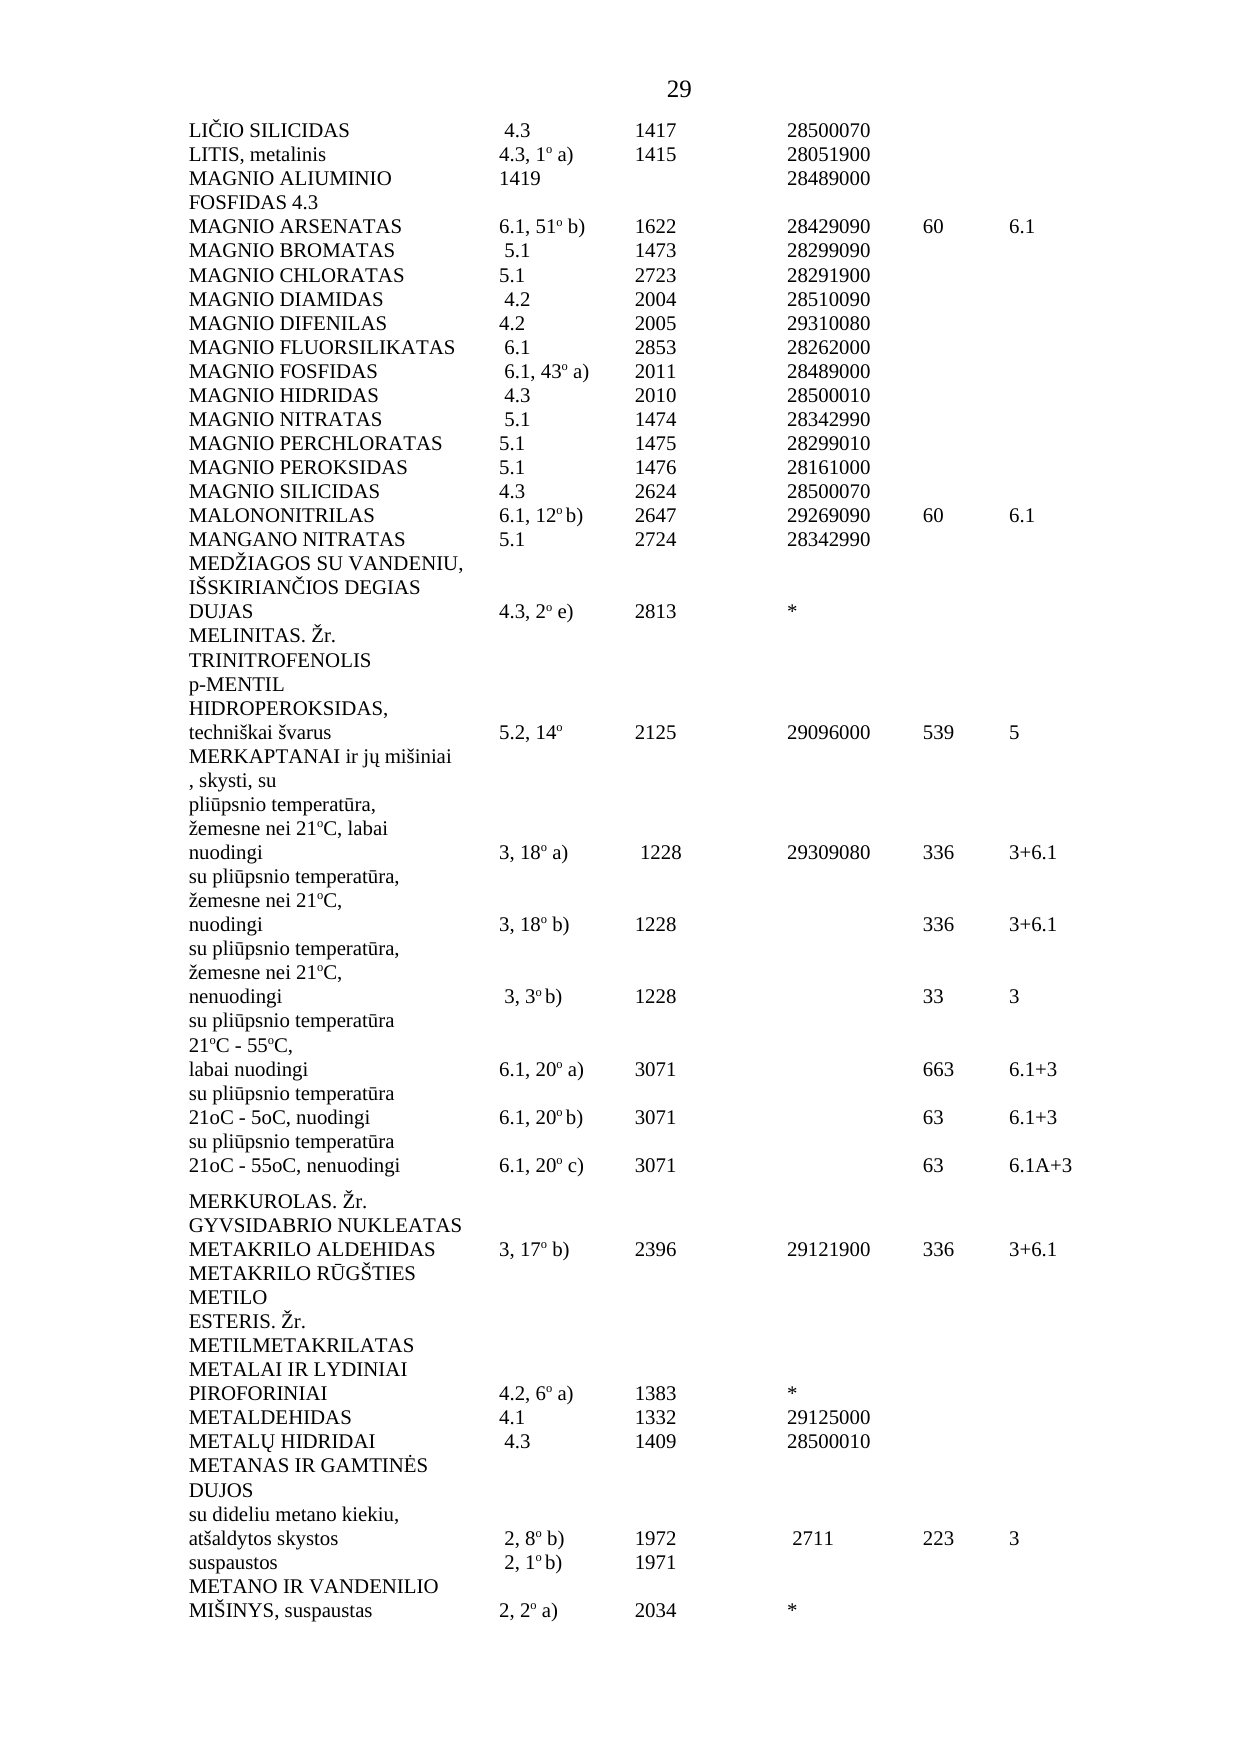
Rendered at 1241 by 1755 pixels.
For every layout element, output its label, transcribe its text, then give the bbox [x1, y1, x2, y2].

table_cell [911, 744, 998, 768]
table_cell MAGNIO PERCHLORATAS [177, 431, 488, 455]
table_cell 2, 8o b) [488, 1526, 623, 1550]
table_cell [911, 239, 998, 262]
table_cell 4.3 [488, 383, 623, 407]
table_cell MEDŽIAGOS SU VANDENIU, [177, 551, 488, 575]
table_cell [1114, 383, 1181, 407]
table_cell 5.1 [488, 455, 623, 479]
table_cell 4.3 [488, 1429, 623, 1453]
table_cell METANO IR VANDENILIO [177, 1574, 488, 1598]
table_cell 2011 [623, 359, 776, 383]
table_cell [776, 936, 911, 960]
table_cell TRINITROFENOLIS [177, 648, 488, 672]
table_cell [911, 936, 998, 960]
table_cell [776, 1574, 911, 1598]
table_cell 5 [998, 720, 1114, 744]
table_cell MAGNIO FLUORSILIKATAS [177, 335, 488, 359]
table_cell [998, 744, 1114, 768]
table_cell 5.1 [488, 407, 623, 431]
table_cell [776, 1105, 911, 1129]
table_cell [776, 672, 911, 720]
table_cell [1114, 792, 1181, 816]
table_cell [998, 239, 1114, 262]
table_cell [776, 768, 911, 792]
table_cell 6.1, 51o b) [488, 214, 623, 238]
table_cell [776, 1550, 911, 1574]
table_cell 2010 [623, 383, 776, 407]
table_cell 663 [911, 1057, 998, 1081]
table_cell , skysti, su [177, 768, 488, 792]
table_cell [998, 1357, 1114, 1381]
table_cell [776, 575, 911, 599]
table_cell [488, 960, 623, 984]
table_cell MIŠINYS, suspaustas [177, 1598, 488, 1622]
table_cell 2723 [623, 263, 776, 287]
table_cell [776, 816, 911, 840]
table_cell [1114, 672, 1181, 720]
table_cell [998, 936, 1114, 960]
table_cell 2004 [623, 287, 776, 311]
table_cell [998, 263, 1114, 287]
table_cell [488, 1333, 623, 1357]
table_cell 6.1 [998, 503, 1114, 527]
table_cell [1114, 551, 1181, 575]
table_cell 28291900 [776, 263, 911, 287]
table_cell [998, 311, 1114, 335]
table_cell [488, 816, 623, 840]
table_cell [488, 1502, 623, 1526]
table_cell [488, 1309, 623, 1333]
table_cell [776, 1057, 911, 1081]
table_cell [1114, 840, 1181, 864]
table_cell 1417 [623, 118, 776, 142]
table_cell 6.1A+3 [998, 1153, 1114, 1189]
table_cell 63 [911, 1153, 998, 1189]
table_cell [998, 1333, 1114, 1357]
table_cell [1114, 1309, 1181, 1333]
table_cell [911, 1429, 998, 1453]
table_cell [998, 1502, 1114, 1526]
table_cell [776, 1261, 911, 1309]
table_cell 28500070 [776, 118, 911, 142]
table_cell 28500010 [776, 1429, 911, 1453]
table_cell [911, 792, 998, 816]
table_cell MAGNIO ARSENATAS [177, 214, 488, 238]
table_cell [911, 1213, 998, 1237]
table_cell [623, 1357, 776, 1381]
table_cell su pliūpsnio temperatūra, [177, 864, 488, 888]
table_cell [998, 1129, 1114, 1153]
table_cell 1971 [623, 1550, 776, 1574]
table_cell [998, 960, 1114, 984]
table_cell techniškai švarus [177, 720, 488, 744]
table_cell [998, 1381, 1114, 1405]
table_cell 2813 [623, 599, 776, 623]
table_cell [776, 960, 911, 984]
table_cell [623, 1502, 776, 1526]
table_cell [623, 1574, 776, 1598]
table_cell METALŲ HIDRIDAI [177, 1429, 488, 1453]
table_cell [998, 648, 1114, 672]
table_cell [1114, 359, 1181, 383]
table_cell METAKRILO ALDEHIDAS [177, 1237, 488, 1261]
table_cell [623, 575, 776, 599]
table_cell 6.1, 20o a) [488, 1057, 623, 1081]
table_cell [623, 792, 776, 816]
table_cell 3, 17o b) [488, 1237, 623, 1261]
table_cell 28429090 [776, 214, 911, 238]
table_cell 2125 [623, 720, 776, 744]
table_cell [488, 864, 623, 888]
table_cell [911, 383, 998, 407]
table_cell [488, 888, 623, 912]
table_cell [998, 118, 1114, 142]
table_cell [776, 1502, 911, 1526]
table_cell [1114, 1454, 1181, 1502]
table_cell su pliūpsnio temperatūra [177, 1081, 488, 1105]
table_cell [623, 672, 776, 720]
table_cell [998, 455, 1114, 479]
table_cell [776, 648, 911, 672]
table_cell [776, 1129, 911, 1153]
table_cell nenuodingi [177, 984, 488, 1008]
table_cell 29096000 [776, 720, 911, 744]
table_cell [998, 864, 1114, 888]
table_cell 3+6.1 [998, 1237, 1114, 1261]
table_cell [488, 1213, 623, 1237]
table_cell 29310080 [776, 311, 911, 335]
table_cell 3+6.1 [998, 912, 1114, 936]
table_cell 28500070 [776, 479, 911, 503]
table_cell su pliūpsnio temperatūra [177, 1009, 488, 1032]
table_cell [1114, 166, 1181, 214]
table_cell [488, 672, 623, 720]
table_cell [998, 768, 1114, 792]
table_cell 4.2 [488, 311, 623, 335]
table_cell 336 [911, 840, 998, 864]
table_cell [1114, 744, 1181, 768]
table_cell 1228 [623, 912, 776, 936]
table_cell ESTERIS. Žr. [177, 1309, 488, 1333]
table_cell [911, 816, 998, 840]
table_cell 1409 [623, 1429, 776, 1453]
table_cell [776, 1357, 911, 1381]
table_cell 2853 [623, 335, 776, 359]
table_cell [488, 1129, 623, 1153]
table_cell [911, 335, 998, 359]
table_cell [1114, 1237, 1181, 1261]
table_cell 6.1+3 [998, 1105, 1114, 1129]
table_cell [911, 479, 998, 503]
table_cell [1114, 455, 1181, 479]
table_cell GYVSIDABRIO NUKLEATAS [177, 1213, 488, 1237]
table_cell [911, 1129, 998, 1153]
table_cell MALONONITRILAS [177, 503, 488, 527]
table_cell 6.1, 12o b) [488, 503, 623, 527]
table_cell [488, 575, 623, 599]
table_cell [1114, 648, 1181, 672]
table_cell 60 [911, 214, 998, 238]
table_cell [998, 407, 1114, 431]
table_cell [1114, 431, 1181, 455]
table_cell [488, 1574, 623, 1598]
table_cell 1383 [623, 1381, 776, 1405]
table_cell 33 [911, 984, 998, 1008]
table_cell [911, 1405, 998, 1429]
table_cell [911, 287, 998, 311]
table_cell [1114, 239, 1181, 262]
table_cell [1114, 1129, 1181, 1153]
table_cell [623, 936, 776, 960]
table_cell 1419 [488, 166, 623, 214]
table_cell [1114, 1429, 1181, 1453]
table_cell [1114, 214, 1181, 238]
table_cell [488, 1189, 623, 1213]
table_cell suspaustos [177, 1550, 488, 1574]
table_cell 63 [911, 1105, 998, 1129]
table_cell [911, 455, 998, 479]
table_cell [1114, 1009, 1181, 1032]
table_cell MAGNIO DIFENILAS [177, 311, 488, 335]
table_cell 3071 [623, 1105, 776, 1129]
table_cell [488, 648, 623, 672]
table_cell METAKRILO RŪGŠTIES METILO [177, 1261, 488, 1309]
table_cell [623, 1261, 776, 1309]
table_cell [998, 1081, 1114, 1105]
table_cell [998, 1574, 1114, 1598]
table_cell [623, 1033, 776, 1057]
table_cell [911, 431, 998, 455]
table_cell 2, 1o b) [488, 1550, 623, 1574]
table_cell 4.3 [488, 479, 623, 503]
table_cell [998, 672, 1114, 720]
table_cell atšaldytos skystos [177, 1526, 488, 1550]
table_cell 28051900 [776, 142, 911, 166]
table_cell [911, 864, 998, 888]
table_cell 3 [998, 984, 1114, 1008]
table_cell 1622 [623, 214, 776, 238]
table_cell [1114, 960, 1181, 984]
table_cell [911, 1381, 998, 1405]
table_cell 3 [998, 1526, 1114, 1550]
table_cell 28262000 [776, 335, 911, 359]
table_cell [1114, 479, 1181, 503]
table_cell [488, 792, 623, 816]
table_cell 4.3 [488, 118, 623, 142]
table_cell LITIS, metalinis [177, 142, 488, 166]
table_cell 3071 [623, 1057, 776, 1081]
table_cell [776, 984, 911, 1008]
table_cell LIČIO SILICIDAS [177, 118, 488, 142]
table_cell [776, 1033, 911, 1057]
table_cell [623, 1129, 776, 1153]
table_cell žemesne nei 21oC, [177, 960, 488, 984]
table_cell [998, 624, 1114, 647]
table_cell 336 [911, 912, 998, 936]
table_cell 6.1 [488, 335, 623, 359]
table_cell [1114, 335, 1181, 359]
table_cell [911, 1333, 998, 1357]
table_cell [623, 551, 776, 575]
table_cell [1114, 1189, 1181, 1213]
table_cell [776, 912, 911, 936]
table_cell [911, 311, 998, 335]
table_cell 28489000 [776, 359, 911, 383]
table_cell 6.1, 43o a) [488, 359, 623, 383]
table_cell žemesne nei 21oC, labai [177, 816, 488, 840]
table_cell [911, 1357, 998, 1381]
table_cell [1114, 1381, 1181, 1405]
table_cell MERKUROLAS. Žr. [177, 1189, 488, 1213]
table_cell [776, 864, 911, 888]
table_cell [623, 648, 776, 672]
table_cell 2, 2o a) [488, 1598, 623, 1622]
table_cell [911, 575, 998, 599]
table_cell [911, 1454, 998, 1502]
table_cell [1114, 984, 1181, 1008]
table_cell [911, 768, 998, 792]
table_cell 5.1 [488, 263, 623, 287]
table_cell [776, 1333, 911, 1357]
table_cell 539 [911, 720, 998, 744]
table_cell 5.1 [488, 239, 623, 262]
table_cell [1114, 1333, 1181, 1357]
table_cell [1114, 1502, 1181, 1526]
table_cell IŠSKIRIANČIOS DEGIAS [177, 575, 488, 599]
table_cell [776, 1153, 911, 1189]
table_cell [1114, 912, 1181, 936]
table_cell 3+6.1 [998, 840, 1114, 864]
table_cell [998, 551, 1114, 575]
table_cell 28161000 [776, 455, 911, 479]
table_cell [911, 263, 998, 287]
table_cell [1114, 599, 1181, 623]
table_cell [911, 551, 998, 575]
table_cell [623, 1009, 776, 1032]
table_cell [911, 1081, 998, 1105]
table_cell [998, 359, 1114, 383]
table_cell [1114, 816, 1181, 840]
table_cell su pliūpsnio temperatūra [177, 1129, 488, 1153]
table_cell 2711 [776, 1526, 911, 1550]
table_cell 4.1 [488, 1405, 623, 1429]
table_cell METANAS IR GAMTINĖS DUJOS [177, 1454, 488, 1502]
table_cell [911, 648, 998, 672]
table_cell [488, 1009, 623, 1032]
table_cell [1114, 1550, 1181, 1574]
table_cell [1114, 118, 1181, 142]
table_cell 4.3, 1o a) [488, 142, 623, 166]
table_cell MAGNIO FOSFIDAS [177, 359, 488, 383]
table_cell [998, 1429, 1114, 1453]
table_cell 28299010 [776, 431, 911, 455]
table_cell [998, 1009, 1114, 1032]
table_cell 2396 [623, 1237, 776, 1261]
table_cell [623, 768, 776, 792]
table_cell [776, 1213, 911, 1237]
table_cell [998, 287, 1114, 311]
table_cell nuodingi [177, 840, 488, 864]
table_cell [1114, 575, 1181, 599]
table_cell MAGNIO CHLORATAS [177, 263, 488, 287]
table_cell MAGNIO DIAMIDAS [177, 287, 488, 311]
table_cell 29309080 [776, 840, 911, 864]
table_cell [998, 1598, 1114, 1622]
table_cell [776, 1309, 911, 1333]
table_cell [998, 888, 1114, 912]
table_cell [623, 864, 776, 888]
table_cell [1114, 527, 1181, 551]
table_cell [998, 142, 1114, 166]
table_cell [998, 1309, 1114, 1333]
table_cell [911, 359, 998, 383]
table_cell [998, 383, 1114, 407]
table_cell 21oC - 5oC, nuodingi [177, 1105, 488, 1129]
table_cell [1114, 263, 1181, 287]
table_cell [1114, 1213, 1181, 1237]
table_cell [911, 142, 998, 166]
table_cell [623, 1333, 776, 1357]
table_cell [911, 960, 998, 984]
table_cell * [776, 1381, 911, 1405]
table_cell [776, 1189, 911, 1213]
table_cell 1415 [623, 142, 776, 166]
table_cell 1473 [623, 239, 776, 262]
table_cell p-MENTIL HIDROPEROKSIDAS, [177, 672, 488, 720]
table_cell 1474 [623, 407, 776, 431]
table_cell [1114, 1105, 1181, 1129]
table_cell [911, 1189, 998, 1213]
table_cell [623, 1213, 776, 1237]
table_cell [911, 1550, 998, 1574]
table_cell [776, 1454, 911, 1502]
table_cell [998, 1405, 1114, 1429]
table_cell [998, 1550, 1114, 1574]
table_cell [911, 527, 998, 551]
table_cell žemesne nei 21oC, [177, 888, 488, 912]
table_cell * [776, 1598, 911, 1622]
table_cell [1114, 864, 1181, 888]
table_cell MAGNIO SILICIDAS [177, 479, 488, 503]
table_cell 223 [911, 1526, 998, 1550]
table_cell 4.2 [488, 287, 623, 311]
table_cell [488, 624, 623, 647]
table_cell [623, 744, 776, 768]
table_cell [911, 624, 998, 647]
table_cell [998, 479, 1114, 503]
table_cell 1972 [623, 1526, 776, 1550]
table_cell [488, 1081, 623, 1105]
table_cell 28510090 [776, 287, 911, 311]
table_cell 21oC - 55oC, [177, 1033, 488, 1057]
table_cell [998, 527, 1114, 551]
table_cell [488, 936, 623, 960]
table_cell [776, 624, 911, 647]
table_cell 28342990 [776, 407, 911, 431]
table_cell [623, 888, 776, 912]
table_cell [488, 768, 623, 792]
table_cell [623, 1454, 776, 1502]
table_cell * [776, 599, 911, 623]
table_cell [998, 816, 1114, 840]
table_cell MANGANO NITRATAS [177, 527, 488, 551]
table_cell DUJAS [177, 599, 488, 623]
table_cell [1114, 768, 1181, 792]
table_cell [1114, 1574, 1181, 1598]
table_cell 1476 [623, 455, 776, 479]
table_cell [998, 1213, 1114, 1237]
table_cell 1228 [623, 984, 776, 1008]
table_cell [776, 551, 911, 575]
table_cell 28489000 [776, 166, 911, 214]
table_cell [911, 1502, 998, 1526]
table_cell su pliūpsnio temperatūra, [177, 936, 488, 960]
table_cell MERKAPTANAI ir jų mišiniai [177, 744, 488, 768]
table_cell [1114, 287, 1181, 311]
table_cell 5.1 [488, 527, 623, 551]
table_cell [623, 816, 776, 840]
table_cell 6.1 [998, 214, 1114, 238]
table_cell 3, 18o b) [488, 912, 623, 936]
table_cell [1114, 1357, 1181, 1381]
table_cell 2624 [623, 479, 776, 503]
table_cell 2005 [623, 311, 776, 335]
table_cell su dideliu metano kiekiu, [177, 1502, 488, 1526]
table_cell [998, 166, 1114, 214]
table_cell [623, 1081, 776, 1105]
table_cell nuodingi [177, 912, 488, 936]
table_cell [488, 1454, 623, 1502]
table_cell MELINITAS. Žr. [177, 624, 488, 647]
table_cell MAGNIO BROMATAS [177, 239, 488, 262]
table_cell [911, 599, 998, 623]
table_cell [998, 1454, 1114, 1502]
table_cell [776, 1009, 911, 1032]
table_cell 60 [911, 503, 998, 527]
table_cell [488, 1357, 623, 1381]
table_cell [1114, 1598, 1181, 1622]
table_cell [998, 1189, 1114, 1213]
table_cell [1114, 503, 1181, 527]
table_cell [911, 166, 998, 214]
table_cell [1114, 888, 1181, 912]
table_cell [488, 1033, 623, 1057]
table_cell [1114, 1081, 1181, 1105]
table_cell 6.1, 20o b) [488, 1105, 623, 1129]
table_cell 21oC - 55oC, nenuodingi [177, 1153, 488, 1189]
table_cell [998, 335, 1114, 359]
table_cell 29121900 [776, 1237, 911, 1261]
table_cell [623, 1309, 776, 1333]
table_cell 28299090 [776, 239, 911, 262]
table_cell [998, 1033, 1114, 1057]
table_cell MAGNIO NITRATAS [177, 407, 488, 431]
table_cell 2724 [623, 527, 776, 551]
table_cell 3071 [623, 1153, 776, 1189]
table_cell pliūpsnio temperatūra, [177, 792, 488, 816]
table_cell [776, 792, 911, 816]
table_cell MAGNIO HIDRIDAS [177, 383, 488, 407]
table_cell 1228 [623, 840, 776, 864]
table_cell 29269090 [776, 503, 911, 527]
table_cell [998, 792, 1114, 816]
table_cell [998, 431, 1114, 455]
table_cell [998, 575, 1114, 599]
table_cell [998, 599, 1114, 623]
table_cell [1114, 1405, 1181, 1429]
table_cell [1114, 1057, 1181, 1081]
table_cell 6.1, 20o c) [488, 1153, 623, 1189]
table_cell METALDEHIDAS [177, 1405, 488, 1429]
table_cell [911, 407, 998, 431]
table_cell [911, 1033, 998, 1057]
table_cell [623, 624, 776, 647]
table_cell [911, 1598, 998, 1622]
table_cell 29125000 [776, 1405, 911, 1429]
table_cell 3, 18o a) [488, 840, 623, 864]
table_cell [488, 1261, 623, 1309]
table_cell 1475 [623, 431, 776, 455]
table_cell MAGNIO PEROKSIDAS [177, 455, 488, 479]
table_cell PIROFORINIAI [177, 1381, 488, 1405]
table_cell 2647 [623, 503, 776, 527]
table_cell [623, 960, 776, 984]
table_cell [1114, 1526, 1181, 1550]
table_cell 28342990 [776, 527, 911, 551]
table_cell [623, 166, 776, 214]
table_cell 3, 3o b) [488, 984, 623, 1008]
table_cell [776, 744, 911, 768]
table_cell 4.2, 6o a) [488, 1381, 623, 1405]
table_cell [1114, 1153, 1181, 1189]
table_cell [911, 1261, 998, 1309]
table_cell 1332 [623, 1405, 776, 1429]
table_cell METILMETAKRILATAS [177, 1333, 488, 1357]
table_cell [488, 744, 623, 768]
table_cell [911, 1009, 998, 1032]
table_cell [1114, 311, 1181, 335]
table_cell [1114, 1033, 1181, 1057]
table_cell labai nuodingi [177, 1057, 488, 1081]
table_cell [776, 888, 911, 912]
table_cell [1114, 407, 1181, 431]
table_cell [911, 118, 998, 142]
table_cell 6.1+3 [998, 1057, 1114, 1081]
table_cell 2034 [623, 1598, 776, 1622]
table_cell [623, 1189, 776, 1213]
table_cell 5.1 [488, 431, 623, 455]
table_cell [1114, 624, 1181, 647]
table_cell METALAI IR LYDINIAI [177, 1357, 488, 1381]
table_cell [911, 888, 998, 912]
table_cell [1114, 720, 1181, 744]
table_cell [1114, 1261, 1181, 1309]
table_cell [1114, 936, 1181, 960]
table_cell 5.2, 14o [488, 720, 623, 744]
table_cell 4.3, 2o e) [488, 599, 623, 623]
table_cell MAGNIO ALIUMINIO FOSFIDAS 4.3 [177, 166, 488, 214]
table_cell [911, 1309, 998, 1333]
table_cell [776, 1081, 911, 1105]
table_cell [911, 1574, 998, 1598]
table_cell 28500010 [776, 383, 911, 407]
table_cell [911, 672, 998, 720]
table_cell 336 [911, 1237, 998, 1261]
table_cell [998, 1261, 1114, 1309]
table_cell [488, 551, 623, 575]
table_cell [1114, 142, 1181, 166]
